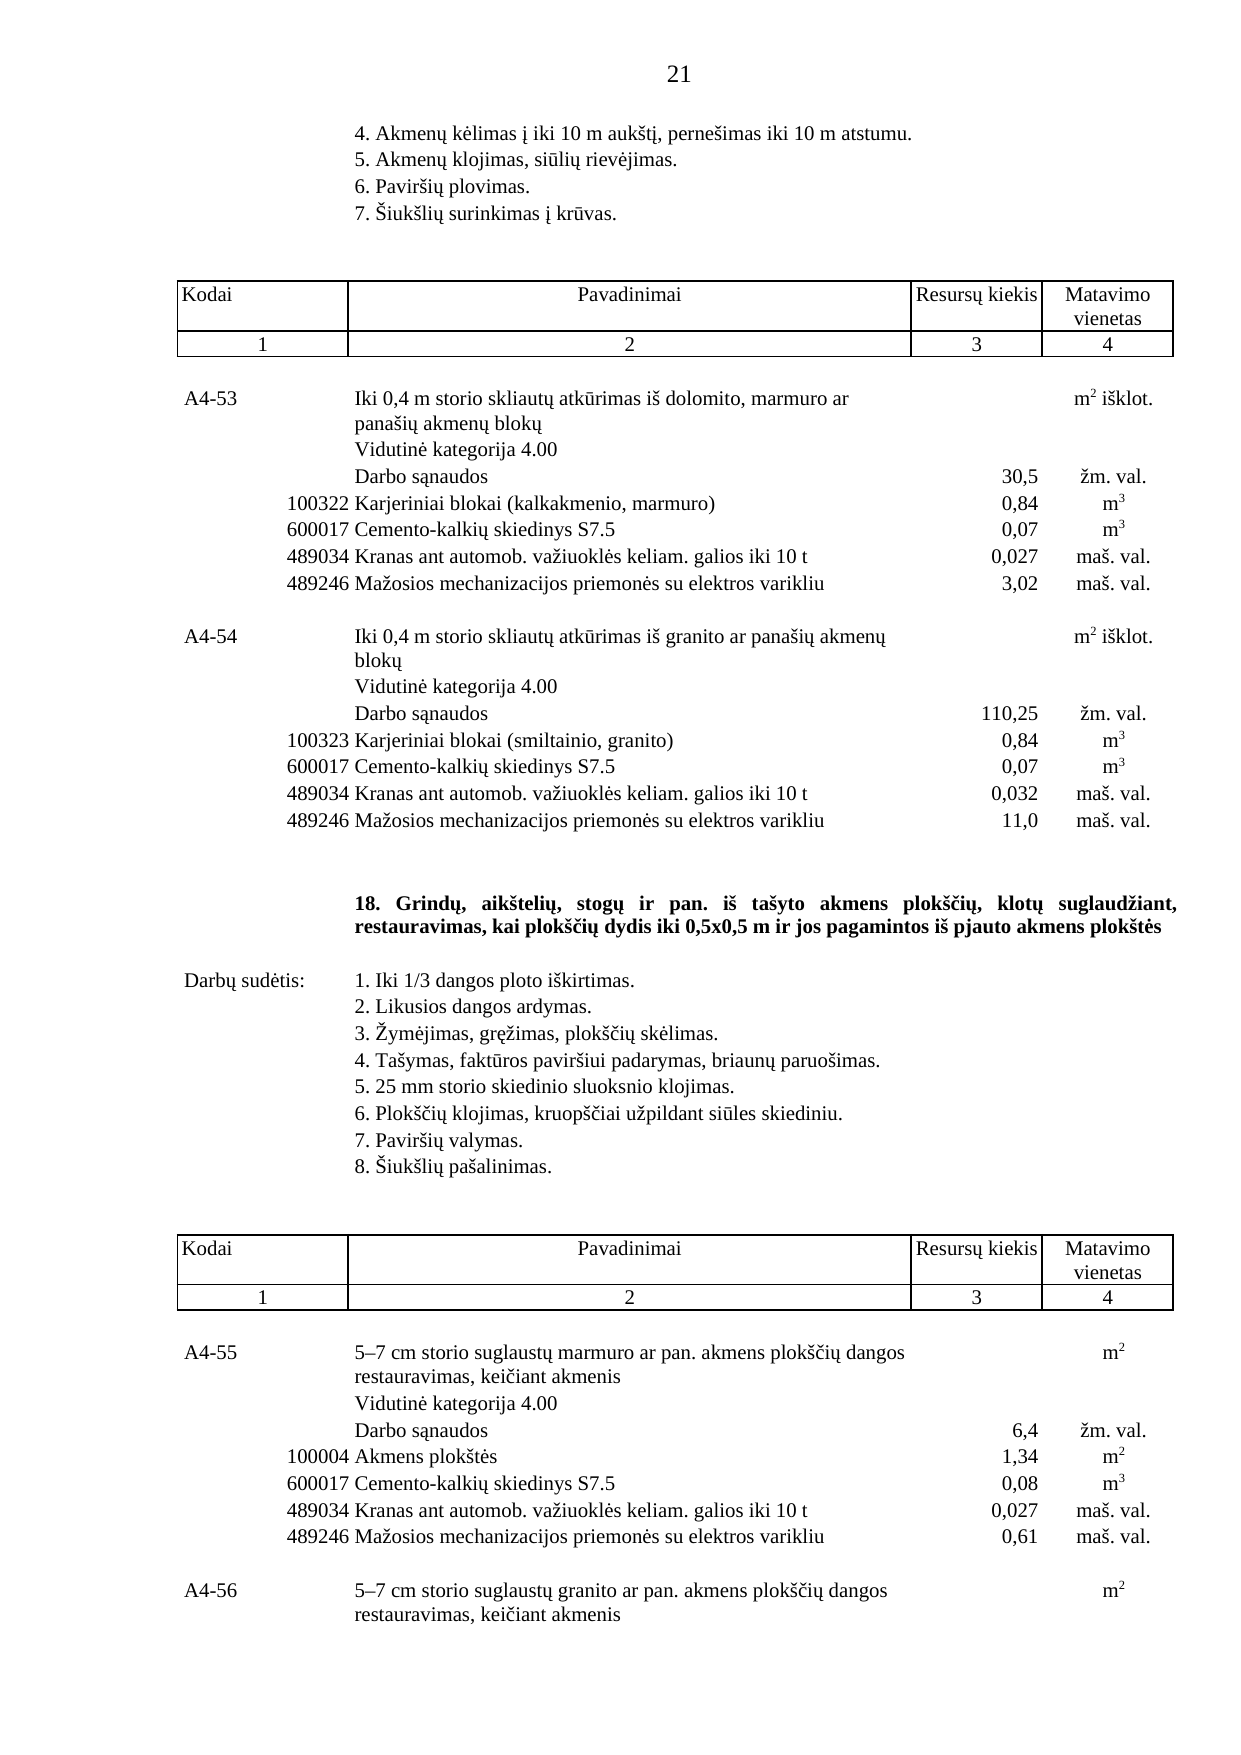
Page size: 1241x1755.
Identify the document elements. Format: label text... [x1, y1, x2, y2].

table_cell [915, 1311, 1046, 1337]
table_cell [181, 1152, 352, 1178]
table_cell 6. Paviršių plovimas. [352, 171, 915, 198]
table_cell [177, 1338, 181, 1388]
table_cell [915, 1072, 1046, 1098]
table_cell [915, 1575, 1046, 1626]
table_cell 8. Šiukšlių pašalinimas. [352, 1152, 915, 1178]
table_cell [181, 118, 352, 145]
table_cell [181, 225, 352, 251]
table_cell [181, 859, 352, 885]
table_cell [1046, 198, 1181, 225]
table_cell [915, 384, 1046, 434]
table_cell [1046, 939, 1181, 965]
table_cell [181, 912, 352, 938]
table_cell [177, 859, 181, 885]
table_cell [177, 435, 181, 461]
table_cell [181, 198, 352, 225]
table_cell [1046, 1309, 1181, 1337]
table_cell [352, 939, 915, 965]
table_cell [177, 1575, 181, 1626]
table_cell [915, 1179, 1046, 1205]
table_header Resursų kiekis [912, 1236, 1041, 1284]
table_cell [181, 1415, 352, 1442]
table_cell 1. Iki 1/3 dangos ploto iškirtimas. [352, 965, 915, 992]
table_cell [177, 1495, 181, 1522]
table_cell 0,027 [915, 541, 1046, 568]
table_cell Cemento-kalkių skiedinys S7.5 [352, 1468, 915, 1495]
table_cell [1046, 1019, 1181, 1045]
table_cell [1046, 595, 1181, 621]
table_cell 489246 [181, 805, 352, 832]
table_cell [1046, 965, 1181, 992]
table_cell Karjeriniai blokai (kalkakmenio, marmuro) [352, 488, 915, 514]
table_cell 4. Tašymas, faktūros paviršiui padarymas, briaunų paruošimas. [352, 1045, 1046, 1072]
table_cell 1,34 [915, 1442, 1046, 1468]
table_cell m2 [1046, 1442, 1181, 1468]
table_cell [1046, 118, 1181, 145]
table_cell Mažosios mechanizacijos priemonės su elektros varikliu [352, 1522, 915, 1548]
table_cell [915, 992, 1046, 1018]
table_cell m2 išklot. [1046, 621, 1181, 672]
table_cell A4-54 [181, 621, 352, 672]
table_cell [915, 621, 1046, 672]
table_cell [1046, 225, 1181, 251]
table_cell 110,25 [915, 699, 1046, 725]
table_cell Akmens plokštės [352, 1442, 915, 1468]
table_header Kodai [178, 282, 347, 330]
table_cell [177, 1388, 181, 1415]
table_cell [177, 1415, 181, 1442]
table_cell Iki 0,4 m storio skliautų atkūrimas iš dolomito, marmuro ar panašių akmenų blokų [352, 384, 915, 434]
table_header Resursų kiekis [912, 282, 1041, 330]
table_cell Kranas ant automob. važiuoklės keliam. galios iki 10 t [352, 1495, 915, 1522]
table_cell [181, 672, 352, 698]
table_cell [181, 1548, 352, 1575]
table_cell [177, 672, 181, 698]
table_cell [1046, 171, 1181, 198]
table_cell m3 [1046, 1468, 1181, 1495]
table_cell [915, 435, 1046, 461]
table_cell Mažosios mechanizacijos priemonės su elektros varikliu [352, 805, 915, 832]
table_cell 0,61 [915, 1522, 1046, 1548]
table_cell Darbo sąnaudos [352, 461, 915, 488]
table_cell [181, 1099, 352, 1125]
table_cell Iki 0,4 m storio skliautų atkūrimas iš granito ar panašių akmenų blokų [352, 621, 915, 672]
table_cell [1046, 1125, 1181, 1152]
table_cell [915, 1338, 1046, 1388]
table_cell Cemento-kalkių skiedinys S7.5 [352, 752, 915, 778]
table_cell A4-56 [181, 1575, 352, 1626]
table_cell [915, 1548, 1046, 1575]
table_cell [181, 357, 352, 384]
table_cell [181, 171, 352, 198]
table_cell [177, 118, 181, 145]
table_cell maš. val. [1046, 779, 1181, 805]
table_cell [177, 384, 181, 434]
table_cell maš. val. [1046, 1522, 1181, 1548]
table_cell [177, 461, 181, 488]
table_cell [915, 357, 1046, 384]
table_cell [352, 595, 915, 621]
table_header [1174, 306, 1181, 330]
table_cell [177, 621, 181, 672]
table_cell [352, 357, 915, 384]
table_cell [177, 225, 181, 251]
table_cell [181, 1125, 352, 1152]
table_cell [177, 1311, 181, 1337]
table_cell [177, 779, 181, 805]
table_cell 5–7 cm storio suglaustų granito ar pan. akmens plokščių dangos restauravimas, keičiant akmenis [352, 1575, 915, 1626]
table_cell [915, 832, 1046, 858]
table_cell 11,0 [915, 805, 1046, 832]
table_cell [181, 699, 352, 725]
table_cell [177, 1045, 181, 1072]
table_cell [1046, 1072, 1181, 1098]
table_cell 100004 [181, 1442, 352, 1468]
table_cell [177, 725, 181, 752]
table_cell [181, 145, 352, 171]
table_cell [181, 1388, 352, 1415]
table_cell [181, 832, 352, 858]
table_cell [177, 1152, 181, 1178]
table_cell m2 [1046, 1338, 1181, 1388]
table_cell maš. val. [1046, 1495, 1181, 1522]
table_cell 6. Plokščių klojimas, kruopščiai užpildant siūles skiediniu. [352, 1099, 1046, 1125]
table_cell [177, 1179, 181, 1205]
table_cell maš. val. [1046, 568, 1181, 594]
table_cell 3,02 [915, 568, 1046, 594]
table_cell m2 [1046, 1575, 1181, 1626]
table_cell [1046, 1099, 1181, 1125]
table_cell Mažosios mechanizacijos priemonės su elektros varikliu [352, 568, 915, 594]
table_cell 0,84 [915, 488, 1046, 514]
table_cell 600017 [181, 1468, 352, 1495]
table_cell Darbo sąnaudos [352, 699, 915, 725]
table_cell [915, 1388, 1046, 1415]
table_cell [177, 1072, 181, 1098]
table_header Kodai [178, 1236, 347, 1284]
table_cell 7. Šiukšlių surinkimas į krūvas. [352, 198, 915, 225]
table_cell [181, 1019, 352, 1045]
table_cell 489034 [181, 779, 352, 805]
table_cell [1046, 1152, 1181, 1178]
table_cell 100323 [181, 725, 352, 752]
table_cell [915, 225, 1046, 251]
table_cell 489246 [181, 1522, 352, 1548]
table_cell 5. Akmenų klojimas, siūlių rievėjimas. [352, 145, 915, 171]
table_cell [1046, 992, 1181, 1018]
table_cell 0,07 [915, 752, 1046, 778]
table_cell [915, 198, 1046, 225]
table_cell [915, 939, 1046, 965]
table_cell [177, 885, 181, 912]
table_cell m3 [1046, 515, 1181, 541]
table_cell Darbų sudėtis: [181, 965, 352, 992]
table_cell [181, 595, 352, 621]
table_cell [1046, 356, 1181, 384]
table_cell Kranas ant automob. važiuoklės keliam. galios iki 10 t [352, 779, 915, 805]
table_cell 0,08 [915, 1468, 1046, 1495]
table_cell [1046, 1045, 1181, 1072]
table_header Pavadinimai [349, 282, 910, 330]
table_cell žm. val. [1046, 699, 1181, 725]
table_cell [181, 1072, 352, 1098]
table_header Pavadinimai [349, 1236, 910, 1284]
table_cell A4-53 [181, 384, 352, 434]
table_cell [1046, 435, 1181, 461]
table_cell 0,027 [915, 1495, 1046, 1522]
table_cell [1046, 145, 1181, 171]
table_cell [915, 595, 1046, 621]
table_cell [181, 1179, 352, 1205]
table_cell [177, 752, 181, 778]
table_cell 3. Žymėjimas, gręžimas, plokščių skėlimas. [352, 1019, 915, 1045]
table_cell [915, 965, 1046, 992]
table_cell [181, 1045, 352, 1072]
table_cell 18. Grindų, aikštelių, stogų ir pan. iš tašyto akmens plokščių, klotų suglaudžiant, restauravimas, kai plokščių dydis iki 0,5x0,5 m ir jos pagamintos iš pjauto akmens plokštės [352, 859, 1181, 938]
table_cell [1046, 1548, 1181, 1575]
table_cell [177, 939, 181, 965]
table_cell A4-55 [181, 1338, 352, 1388]
table_cell [177, 568, 181, 594]
table_cell [352, 832, 915, 858]
table_cell Kranas ant automob. važiuoklės keliam. galios iki 10 t [352, 541, 915, 568]
table_cell [177, 992, 181, 1018]
table_cell maš. val. [1046, 805, 1181, 832]
table_cell [177, 1099, 181, 1125]
table_cell [1046, 1179, 1181, 1205]
table_cell 30,5 [915, 461, 1046, 488]
table_cell Vidutinė kategorija 4.00 [352, 672, 915, 698]
table_cell Karjeriniai blokai (smiltainio, granito) [352, 725, 915, 752]
table_cell [177, 832, 181, 858]
table_cell [177, 965, 181, 992]
table_cell [177, 699, 181, 725]
table_cell [177, 171, 181, 198]
table_cell [177, 198, 181, 225]
table_cell Vidutinė kategorija 4.00 [352, 435, 915, 461]
table_cell [915, 1125, 1046, 1152]
table_cell 0,07 [915, 515, 1046, 541]
table_cell [177, 1548, 181, 1575]
table_cell m2 išklot. [1046, 384, 1181, 434]
table_cell [1046, 672, 1181, 698]
table_cell [177, 1019, 181, 1045]
table_cell [915, 171, 1046, 198]
table_cell [181, 435, 352, 461]
table_cell [352, 1548, 915, 1575]
table_cell 0,84 [915, 725, 1046, 752]
table_cell 2. Likusios dangos ardymas. [352, 992, 915, 1018]
table_cell [915, 145, 1046, 171]
table_cell 7. Paviršių valymas. [352, 1125, 915, 1152]
table_cell 600017 [181, 752, 352, 778]
table_cell 6,4 [915, 1415, 1046, 1442]
table_cell [177, 595, 181, 621]
table_cell 489246 [181, 568, 352, 594]
table_cell [915, 672, 1046, 698]
table_cell [1046, 832, 1181, 858]
table_cell [177, 1442, 181, 1468]
table_cell [177, 357, 181, 384]
table_cell [1046, 1388, 1181, 1415]
table_cell [177, 488, 181, 514]
table_cell 489034 [181, 541, 352, 568]
table_cell [181, 461, 352, 488]
table_cell [915, 1152, 1046, 1178]
table_cell m3 [1046, 725, 1181, 752]
table_cell Cemento-kalkių skiedinys S7.5 [352, 515, 915, 541]
table_cell [177, 541, 181, 568]
table_cell [181, 885, 352, 912]
table_cell 100322 [181, 488, 352, 514]
table_cell žm. val. [1046, 1415, 1181, 1442]
table_cell Vidutinė kategorija 4.00 [352, 1388, 915, 1415]
table_cell [181, 1311, 352, 1337]
table_cell [352, 1179, 915, 1205]
table_cell žm. val. [1046, 461, 1181, 488]
table_cell 0,032 [915, 779, 1046, 805]
table_cell 4. Akmenų kėlimas į iki 10 m aukštį, pernešimas iki 10 m atstumu. [352, 118, 1046, 145]
table_cell [177, 805, 181, 832]
table_cell m3 [1046, 488, 1181, 514]
table_cell [177, 912, 181, 938]
table_cell maš. val. [1046, 541, 1181, 568]
table_cell 600017 [181, 515, 352, 541]
table_cell [177, 1125, 181, 1152]
table_cell [181, 992, 352, 1018]
table_cell [177, 1468, 181, 1495]
table_cell [181, 939, 352, 965]
table_cell [177, 515, 181, 541]
table_cell 5. 25 mm storio skiedinio sluoksnio klojimas. [352, 1072, 915, 1098]
table_cell 5–7 cm storio suglaustų marmuro ar pan. akmens plokščių dangos restauravimas, keičiant akmenis [352, 1338, 915, 1388]
table_cell [352, 225, 915, 251]
table_cell [177, 1522, 181, 1548]
table_cell 489034 [181, 1495, 352, 1522]
table_cell [177, 145, 181, 171]
table_cell [915, 1019, 1046, 1045]
table_cell Darbo sąnaudos [352, 1415, 915, 1442]
table_cell m3 [1046, 752, 1181, 778]
table_cell [352, 1311, 915, 1337]
table_header [1174, 1259, 1181, 1284]
